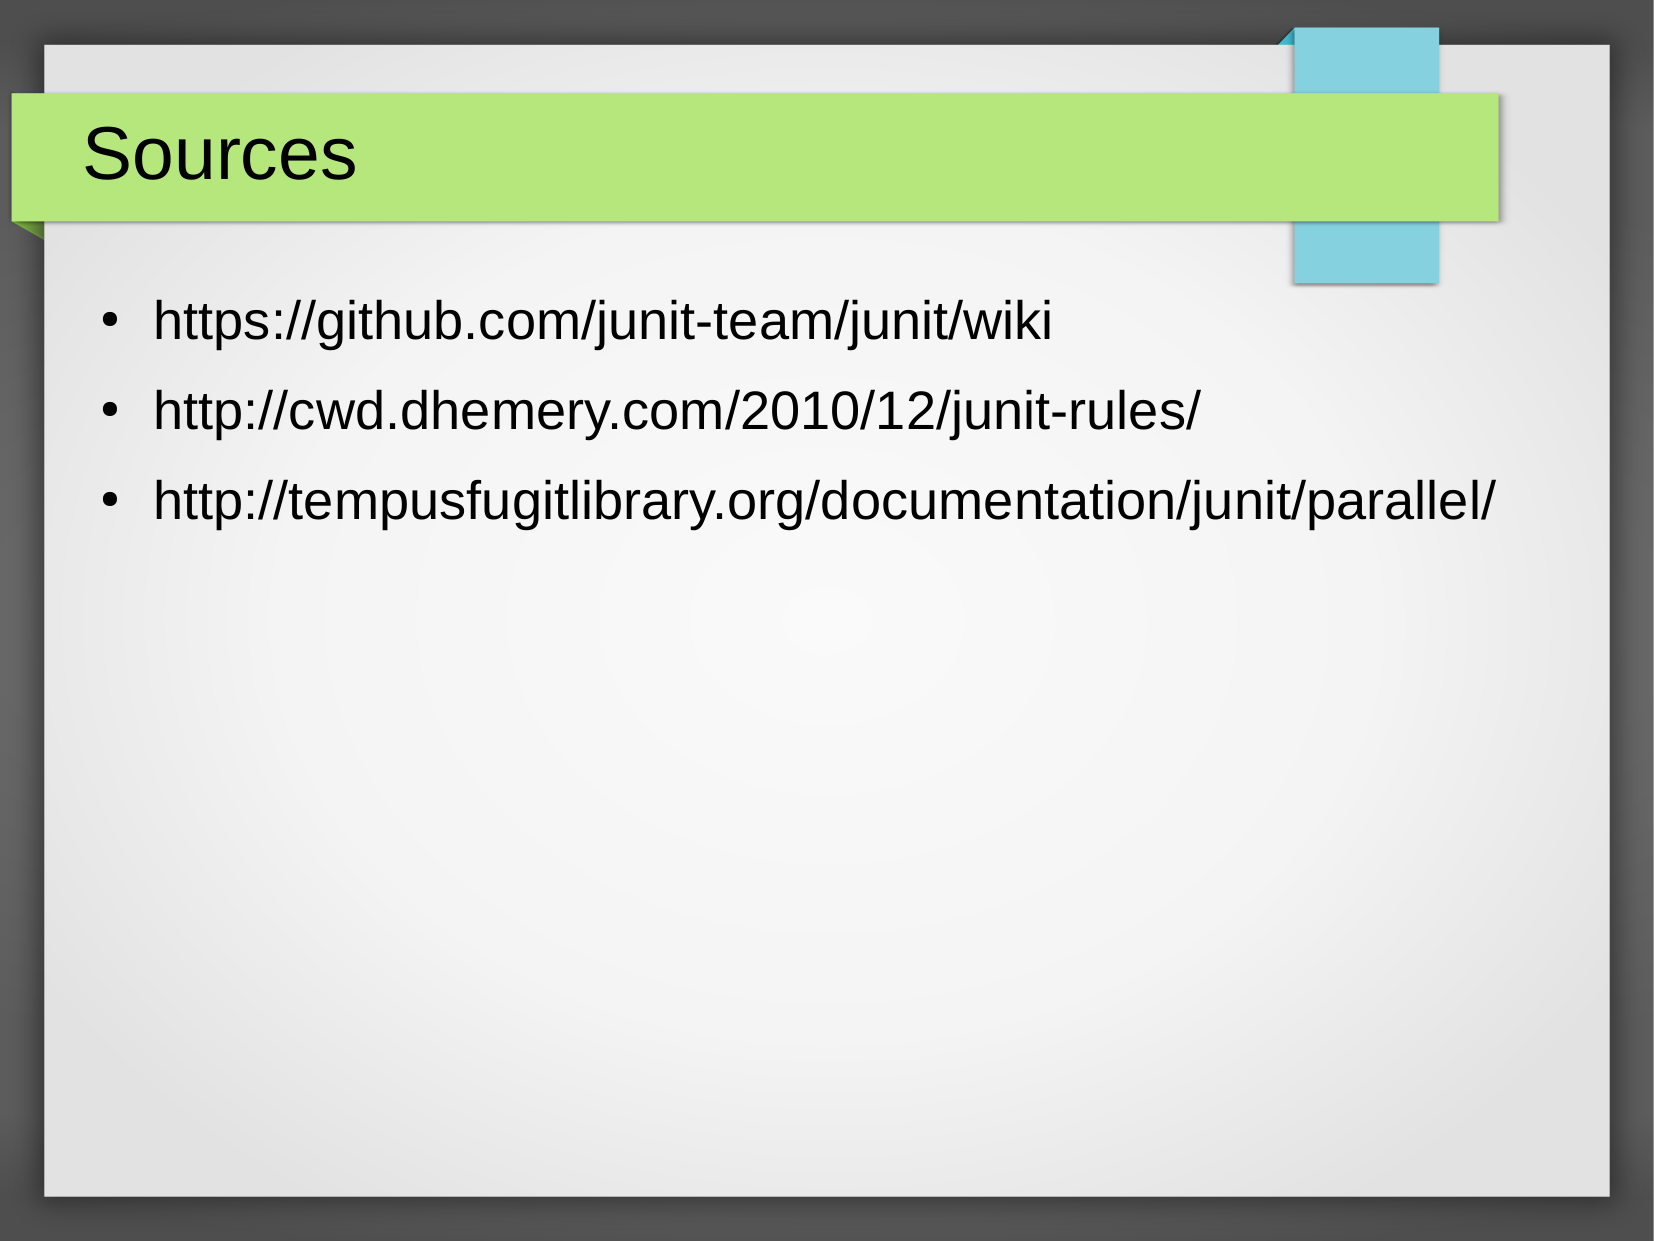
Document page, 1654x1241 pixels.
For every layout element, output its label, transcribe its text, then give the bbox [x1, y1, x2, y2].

picture [0, 0, 1654, 1241]
title Sources [82, 94, 1264, 213]
list https://github.com/junit-team/junit/wiki http://cwd.dhemery.com/2010/12/junit-rules/ http://tempusfugitlibrary.org/documentation/junit/parallel/ [82, 290, 1571, 1010]
